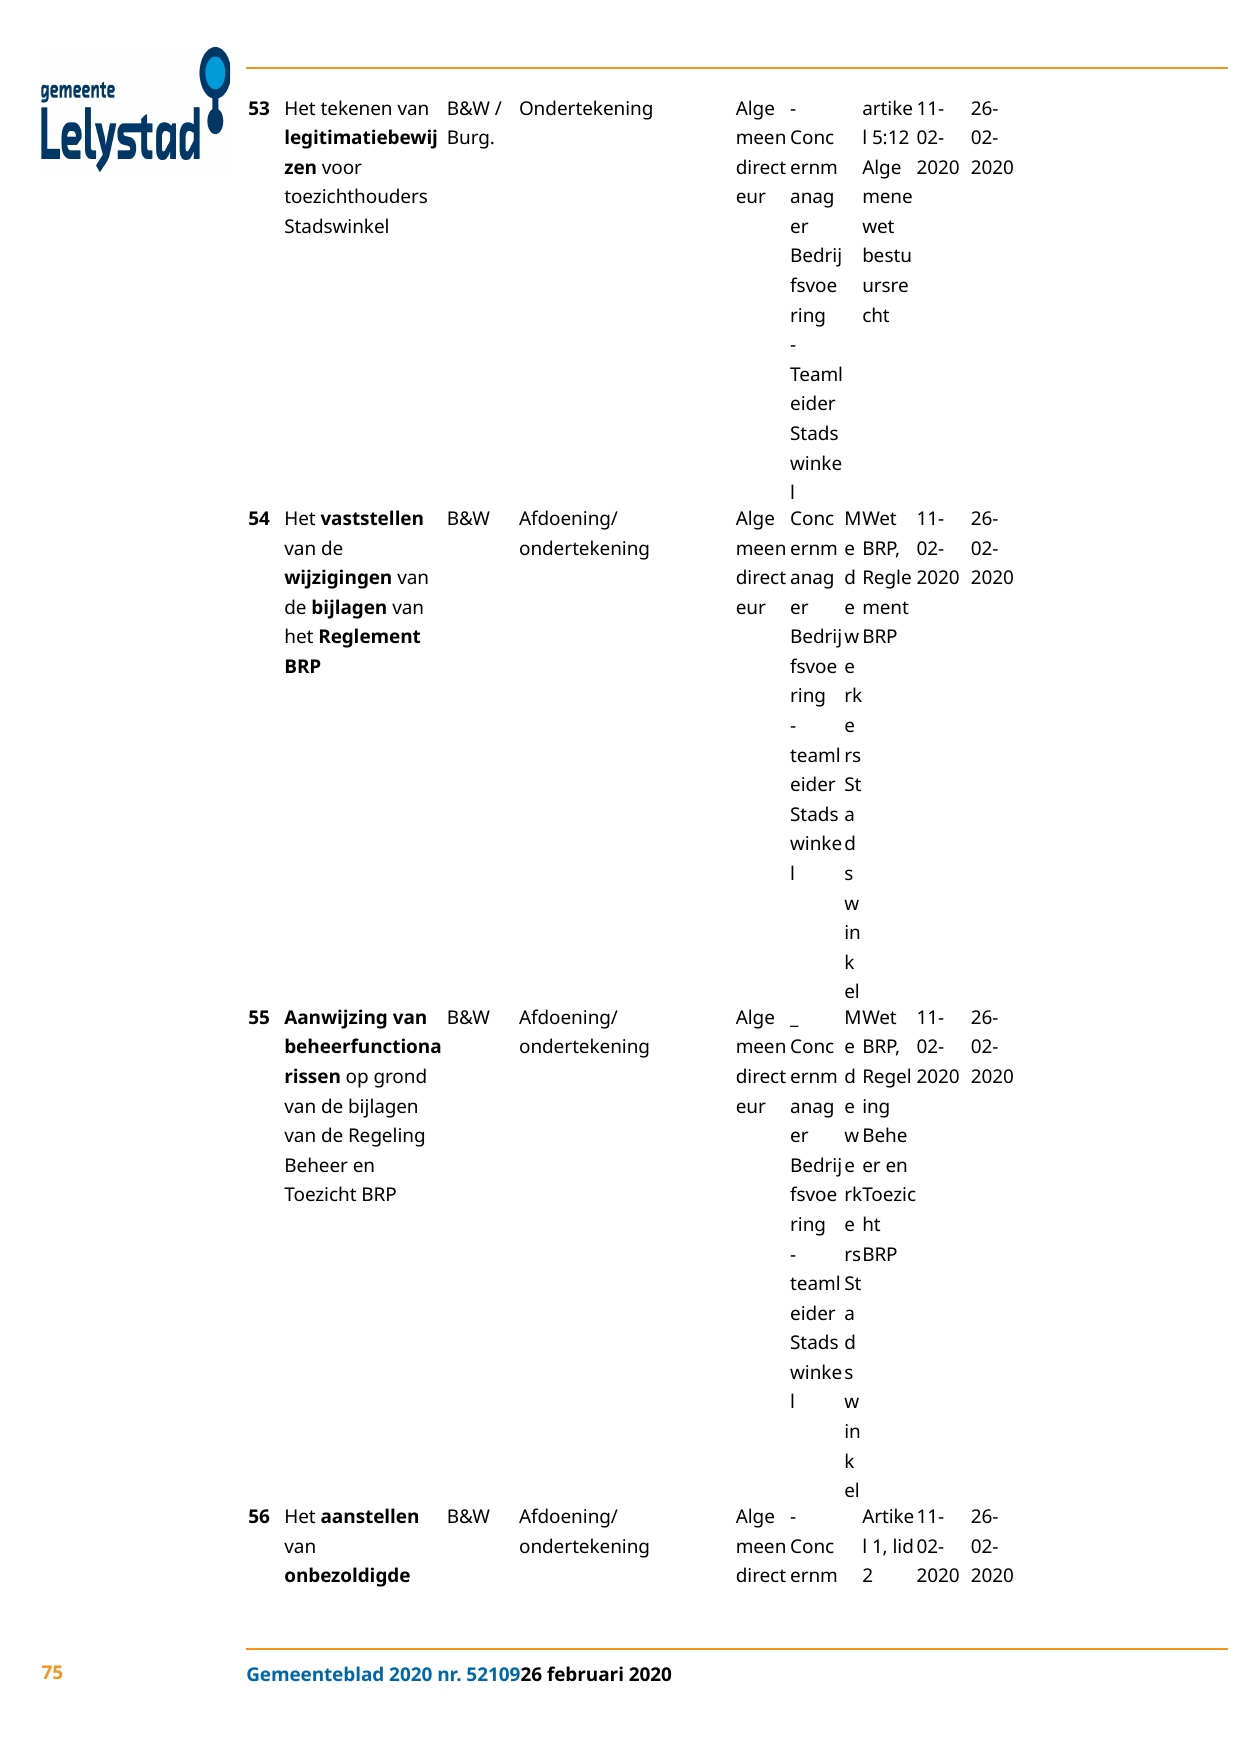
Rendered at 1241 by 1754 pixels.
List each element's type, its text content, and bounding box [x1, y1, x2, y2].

table_cell Afdoening/ondertekening [519, 505, 736, 1004]
table_cell 11-02-2020 [916, 505, 971, 1004]
table_cell Algemeen directeur [736, 95, 790, 505]
table_cell Ondertekening [519, 95, 736, 505]
table_cell Algemeen directeur [736, 1004, 790, 1503]
table_cell 26-02-2020 [971, 1503, 1025, 1588]
table_cell - Concernmanager Bedrijfsvoering - Teamleider Stadswinkel [790, 95, 844, 505]
table_cell 26-02-2020 [971, 1004, 1025, 1503]
table_cell [844, 1503, 862, 1588]
table_cell Afdoening/ondertekening [519, 1503, 736, 1588]
table_cell B&W [447, 1004, 519, 1503]
table_cell 54 [248, 505, 284, 1004]
table_cell [1025, 1503, 1097, 1588]
table_cell 56 [248, 1503, 284, 1588]
table_cell Algemeen directeur [736, 505, 790, 1004]
table_cell Wet BRP, Reglement BRP [862, 505, 916, 1004]
table_cell B&W [447, 1503, 519, 1588]
table_cell 11-02-2020 [916, 1503, 971, 1588]
table_cell [1097, 1004, 1133, 1503]
table_cell Artikel 1, lid 2 [862, 1503, 916, 1588]
table_cell Algemeen direct [736, 1503, 790, 1588]
table_cell [844, 95, 862, 505]
table_cell artikel 5:12 Algemene wet bestuursrecht [862, 95, 916, 505]
table_cell [1097, 505, 1133, 1004]
table_cell 55 [248, 1004, 284, 1503]
table_cell Het aanstellen van onbezoldigde [284, 1503, 447, 1588]
table_cell 26-02-2020 [971, 505, 1025, 1004]
table_cell Wet BRP, Regeling Beheer en Toezicht BRP [862, 1004, 916, 1503]
table_cell [1025, 95, 1097, 505]
table_cell _ Concernmanager Bedrijfsvoering - teamleider Stadswinkel [790, 1004, 844, 1503]
table_cell Concernmanager Bedrijfsvoering - teamleider Stadswinkel [790, 505, 844, 1004]
table_cell 53 [248, 95, 284, 505]
table_cell Medewerkers Stadswinkel [844, 505, 862, 1004]
table_cell Aanwijzing van beheerfunctionarissen op grond van de bijlagen van de Regeling Beheer en Toezicht BRP [284, 1004, 447, 1503]
table_cell - Concernm [790, 1503, 844, 1588]
table_cell 11-02-2020 [916, 95, 971, 505]
table_cell [1025, 505, 1097, 1004]
picture [41, 47, 231, 172]
table_cell 26-02-2020 [971, 95, 1025, 505]
table_cell Het tekenen van legitimatiebewijzen voor toezichthouders Stadswinkel [284, 95, 447, 505]
table_cell 11-02-2020 [916, 1004, 971, 1503]
table_cell Het vaststellen van de wijzigingen van de bijlagen van het Reglement BRP [284, 505, 447, 1004]
table_cell [1097, 1503, 1133, 1588]
table_cell B&W / Burg. [447, 95, 519, 505]
table_cell B&W [447, 505, 519, 1004]
table_cell Afdoening/ondertekening [519, 1004, 736, 1503]
table_cell [1025, 1004, 1097, 1503]
table_cell Medewerkers Stadswinkel [844, 1004, 862, 1503]
table_cell [1097, 95, 1133, 505]
